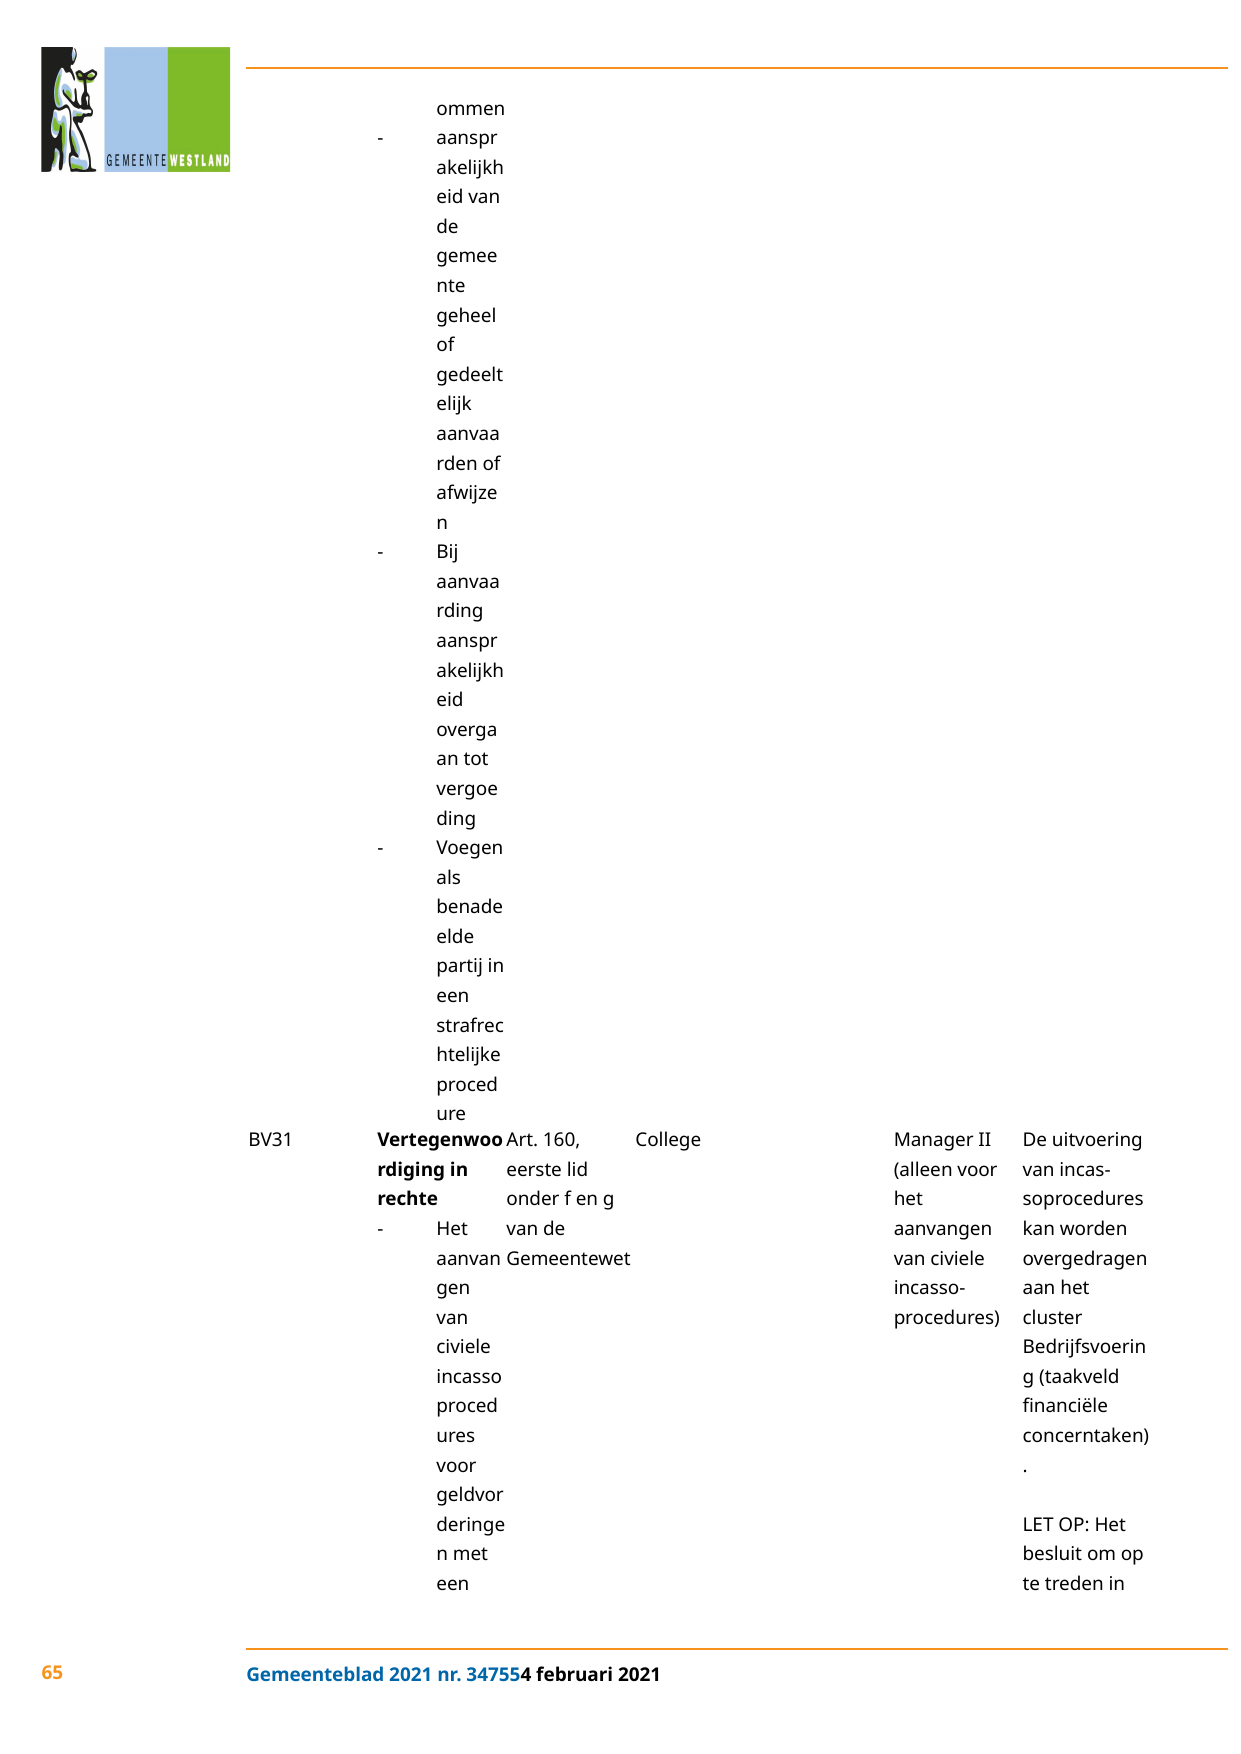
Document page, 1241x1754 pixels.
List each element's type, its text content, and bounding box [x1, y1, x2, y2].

table_cell [248, 95, 377, 1126]
table_cell Manager II (alleen voor het aanvangen van civiele incasso-procedures) [894, 1126, 1022, 1596]
table_cell ommen aansprakelijkheid van de gemeente geheel of gedeeltelijk aanvaarden of afwijzen Bij aanvaarding aansprakelijkheid overgaan tot vergoeding Voegen als benadeelde partij in een strafrechtelijke procedure [377, 95, 506, 1126]
table_cell [635, 95, 764, 1126]
table_cell College [635, 1126, 764, 1596]
picture [41, 47, 231, 172]
table_cell [506, 95, 635, 1126]
table_cell De uitvoering van incas­soprocedures kan worden overge­dragen aan het cluster Bedrijfsvoering (taakveld financiële concerntaken). LET OP: Het besluit om op te treden in [1023, 1126, 1152, 1596]
table_cell Art. 160, eerste lid onder f en g van de Gemeentewet [506, 1126, 635, 1596]
table_cell Vertegenwoordiging in rechte Het aanvangen van civiele incassoprocedures voor geldvorderingen met een [377, 1126, 506, 1596]
table_cell [764, 1126, 893, 1596]
table_cell [1023, 95, 1152, 1126]
table_cell BV31 [248, 1126, 377, 1596]
table_cell [894, 95, 1022, 1126]
table_cell [764, 95, 893, 1126]
